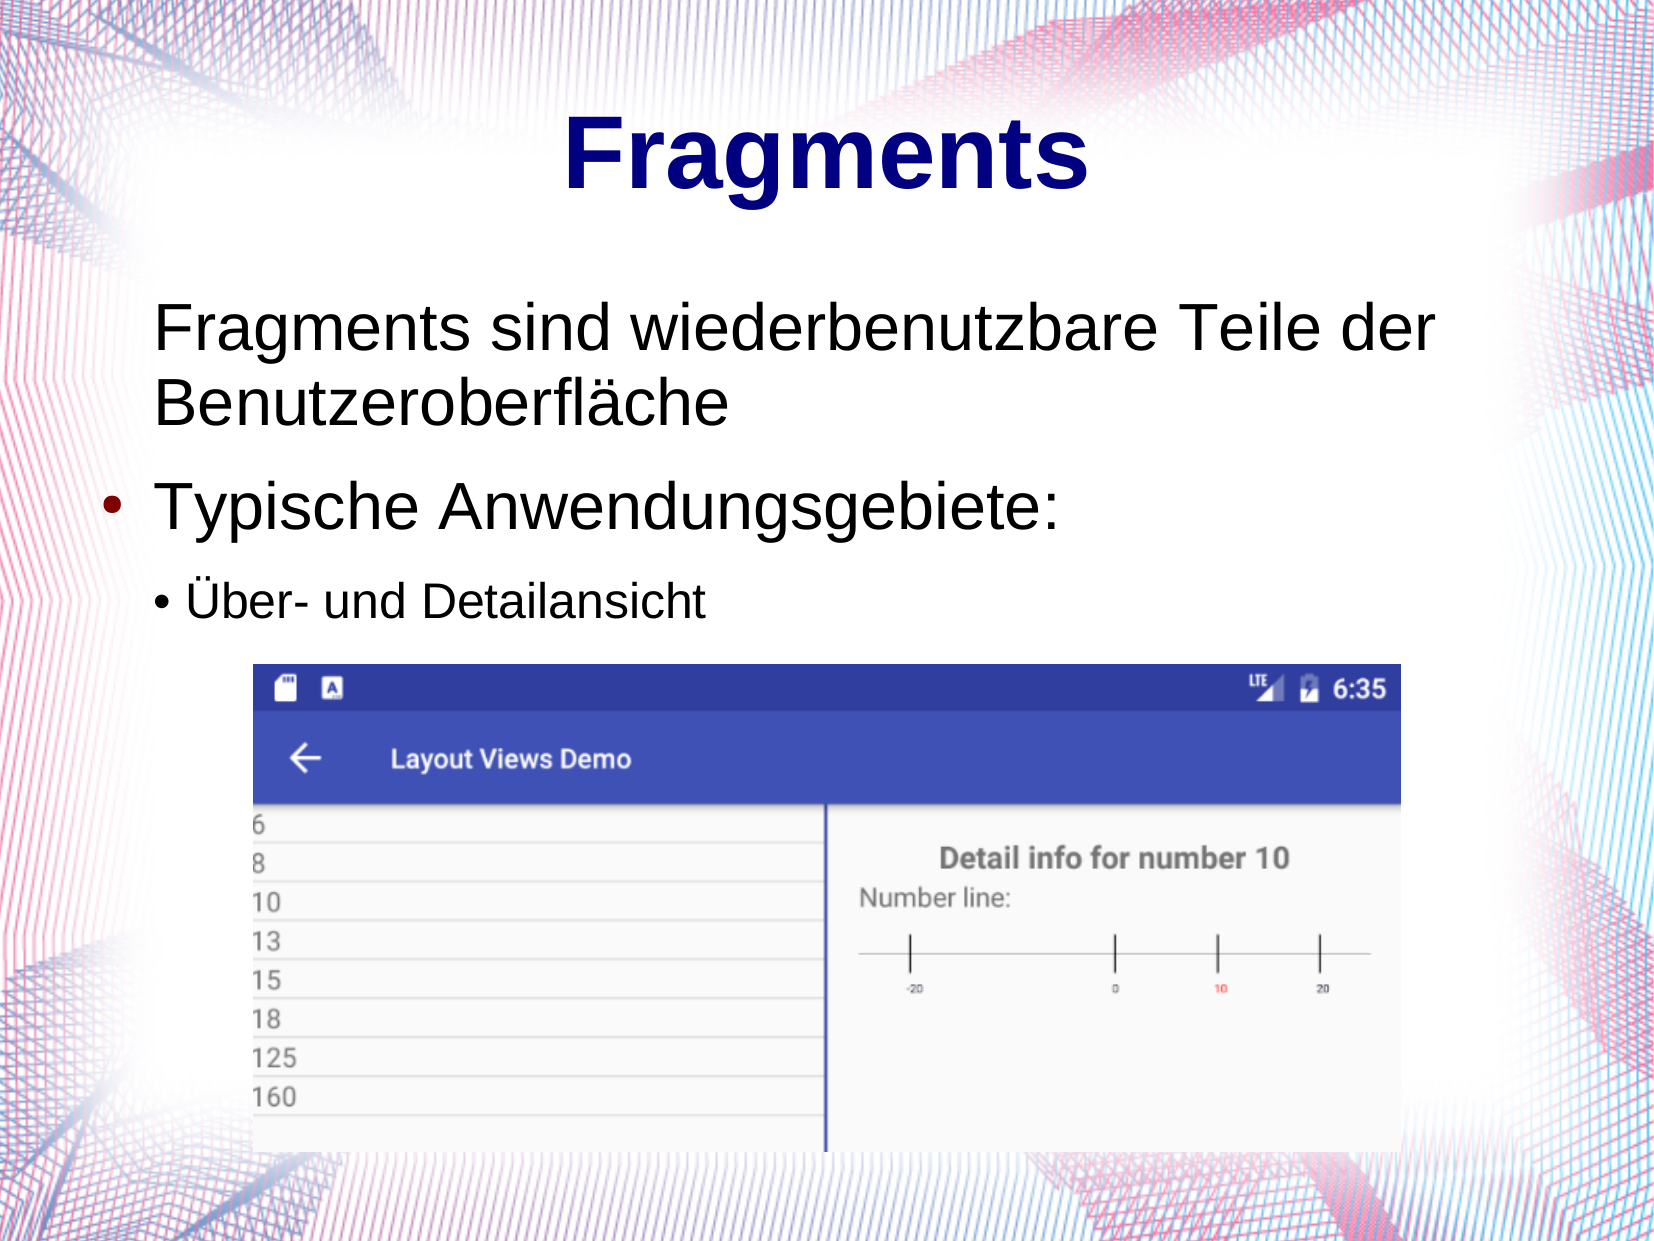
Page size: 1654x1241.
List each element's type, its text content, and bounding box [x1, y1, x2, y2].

picture [0, 0, 1654, 1241]
title Fragments [82, 49, 1571, 257]
list Fragments sind wiederbenutzbare Teile der Benutzeroberfläche Typische Anwendungsgebiete: • Über- und Detailansicht [82, 290, 1571, 1010]
